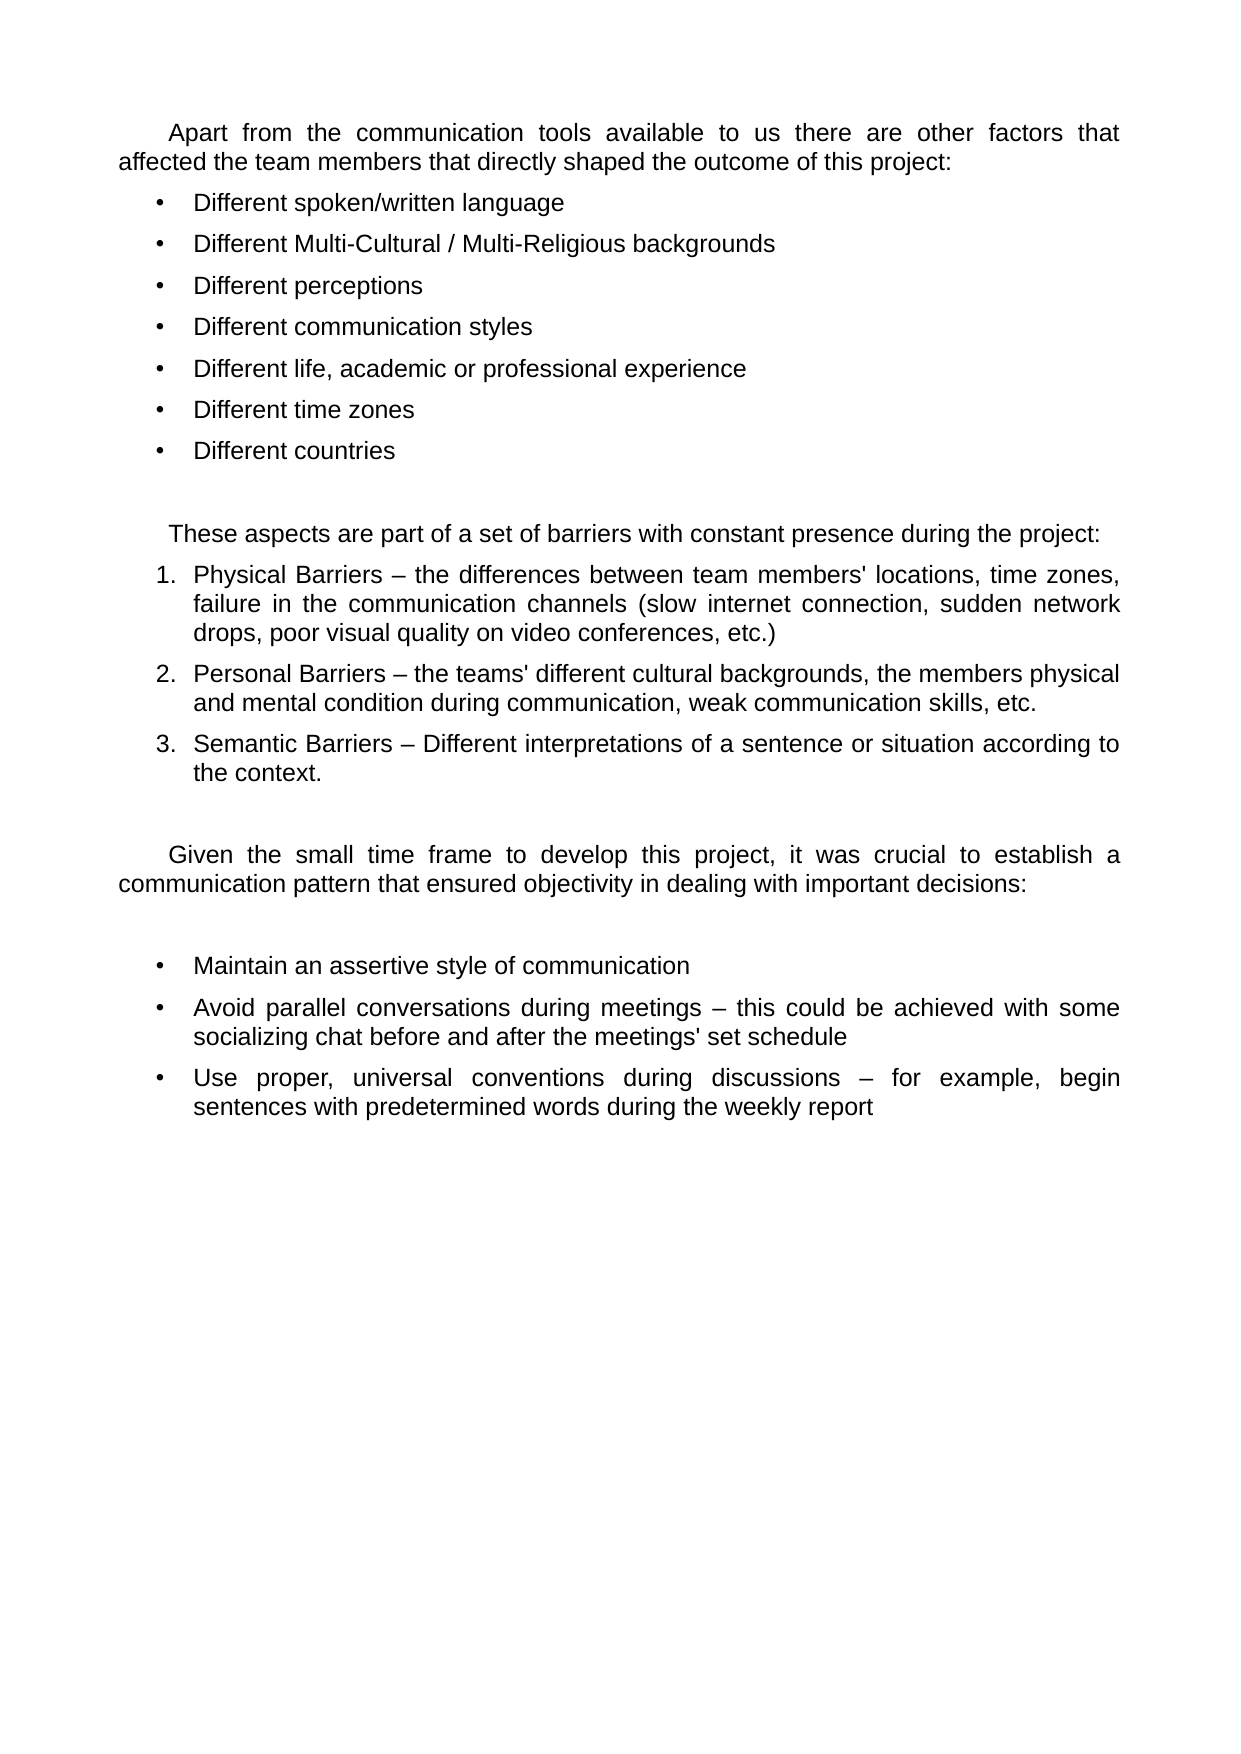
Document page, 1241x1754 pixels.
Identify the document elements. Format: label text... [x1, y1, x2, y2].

list Different spoken/written language [156, 188, 1122, 217]
list Different time zones [156, 395, 1122, 424]
list Use proper, universal conventions during discussions – for example, begin sentences with predetermined words during the weekly report [156, 1063, 1122, 1120]
list Maintain an assertive style of communication [156, 951, 1122, 980]
text Given the small time frame to develop this project, it was crucial to establish a communication pattern that ensured objectivity in dealing with important decisions: [118, 840, 1122, 898]
list Different life, academic or professional experience [156, 353, 1122, 382]
list Semantic Barriers – Different interpretations of a sentence or situation according to the context. [156, 729, 1122, 786]
text These aspects are part of a set of barriers with constant presence during the project: [118, 519, 1122, 548]
list Different countries [156, 436, 1122, 465]
list Different Multi-Cultural / Multi-Religious backgrounds [156, 229, 1122, 258]
list Personal Barriers – the teams' different cultural backgrounds, the members physical and mental condition during communication, weak communication skills, etc. [156, 659, 1122, 716]
list Avoid parallel conversations during meetings – this could be achieved with some socializing chat before and after the meetings' set schedule [156, 993, 1122, 1050]
list Different perceptions [156, 271, 1122, 300]
list Physical Barriers – the differences between team members' locations, time zones, failure in the communication channels (slow internet connection, sudden network drops, poor visual quality on video conferences, etc.) [156, 560, 1122, 646]
text Apart from the communication tools available to us there are other factors that affected the team members that directly shaped the outcome of this project: [118, 118, 1122, 176]
list Different communication styles [156, 312, 1122, 341]
